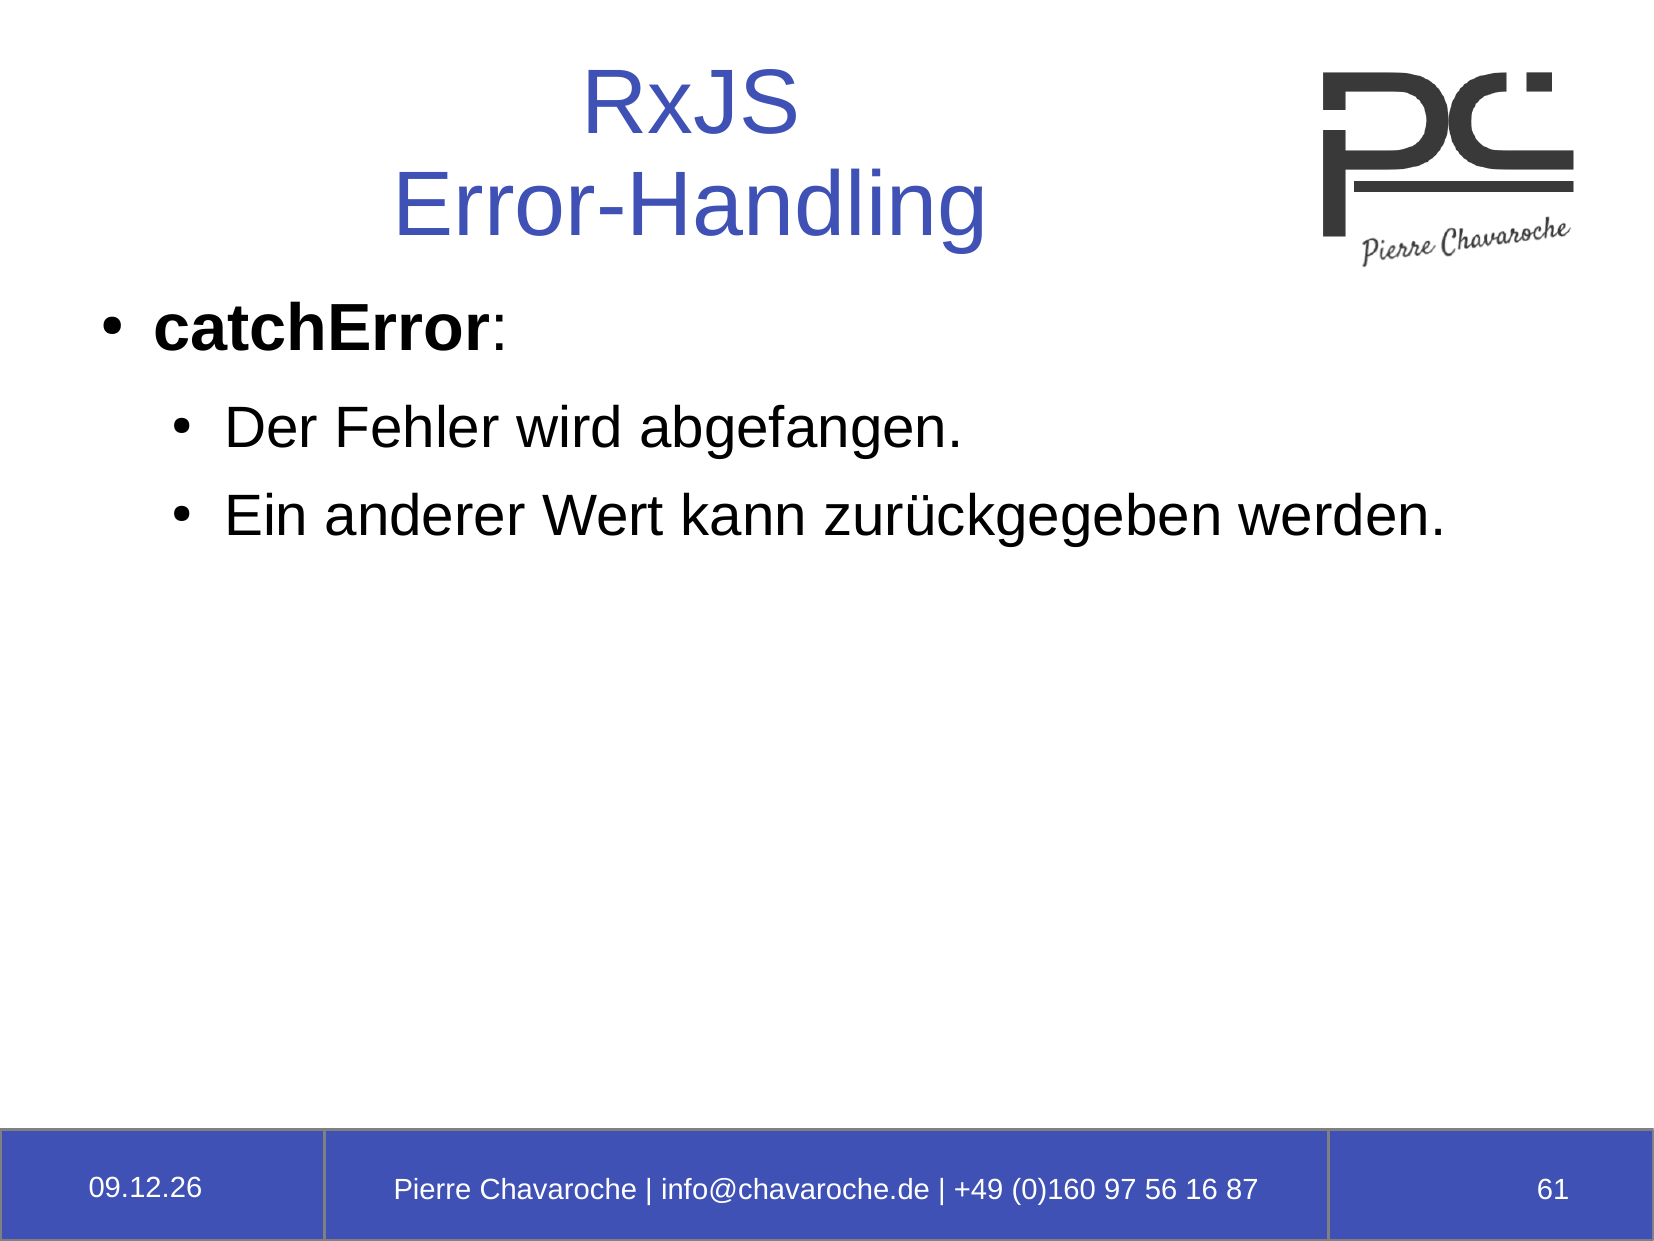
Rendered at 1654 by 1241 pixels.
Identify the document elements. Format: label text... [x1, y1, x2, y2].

list catchError: Der Fehler wird abgefangen. Ein anderer Wert kann zurückgegeben werden. [82, 290, 1571, 1109]
picture [1307, 29, 1589, 311]
title RxJS Error-Handling [82, 49, 1300, 257]
